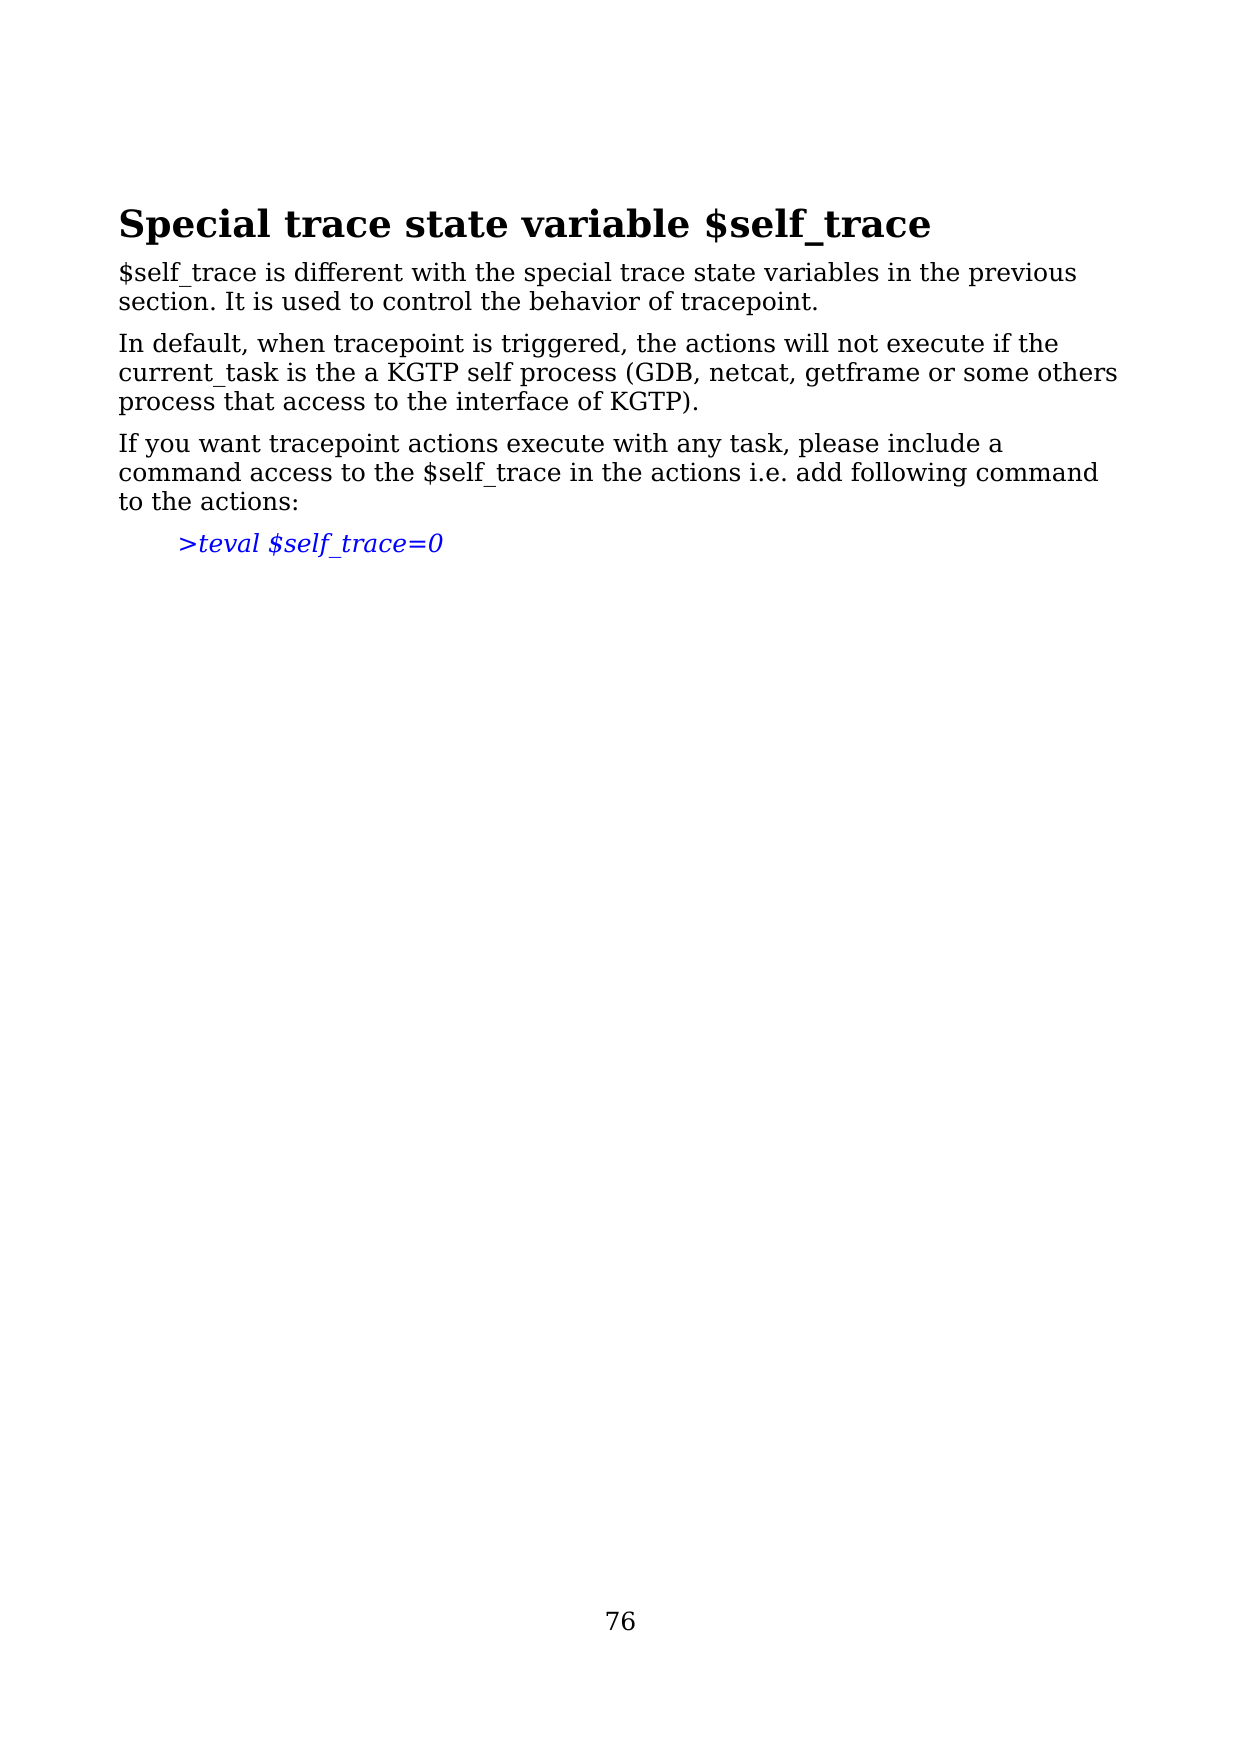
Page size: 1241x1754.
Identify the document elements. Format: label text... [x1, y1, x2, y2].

text In default, when tracepoint is triggered, the actions will not execute if the current_task is the a KGTP self process (GDB, netcat, getframe or some others process that access to the interface of KGTP). [118, 329, 1122, 417]
text If you want tracepoint actions execute with any task, please include a command access to the $self_trace in the actions i.e. add following command to the actions: [118, 429, 1122, 517]
text >teval $self_trace=0 [177, 529, 1063, 558]
text $self_trace is different with the special trace state variables in the previous section. It is used to control the behavior of tracepoint. [118, 258, 1122, 317]
subtitle Special trace state variable $self_trace [118, 202, 1122, 246]
